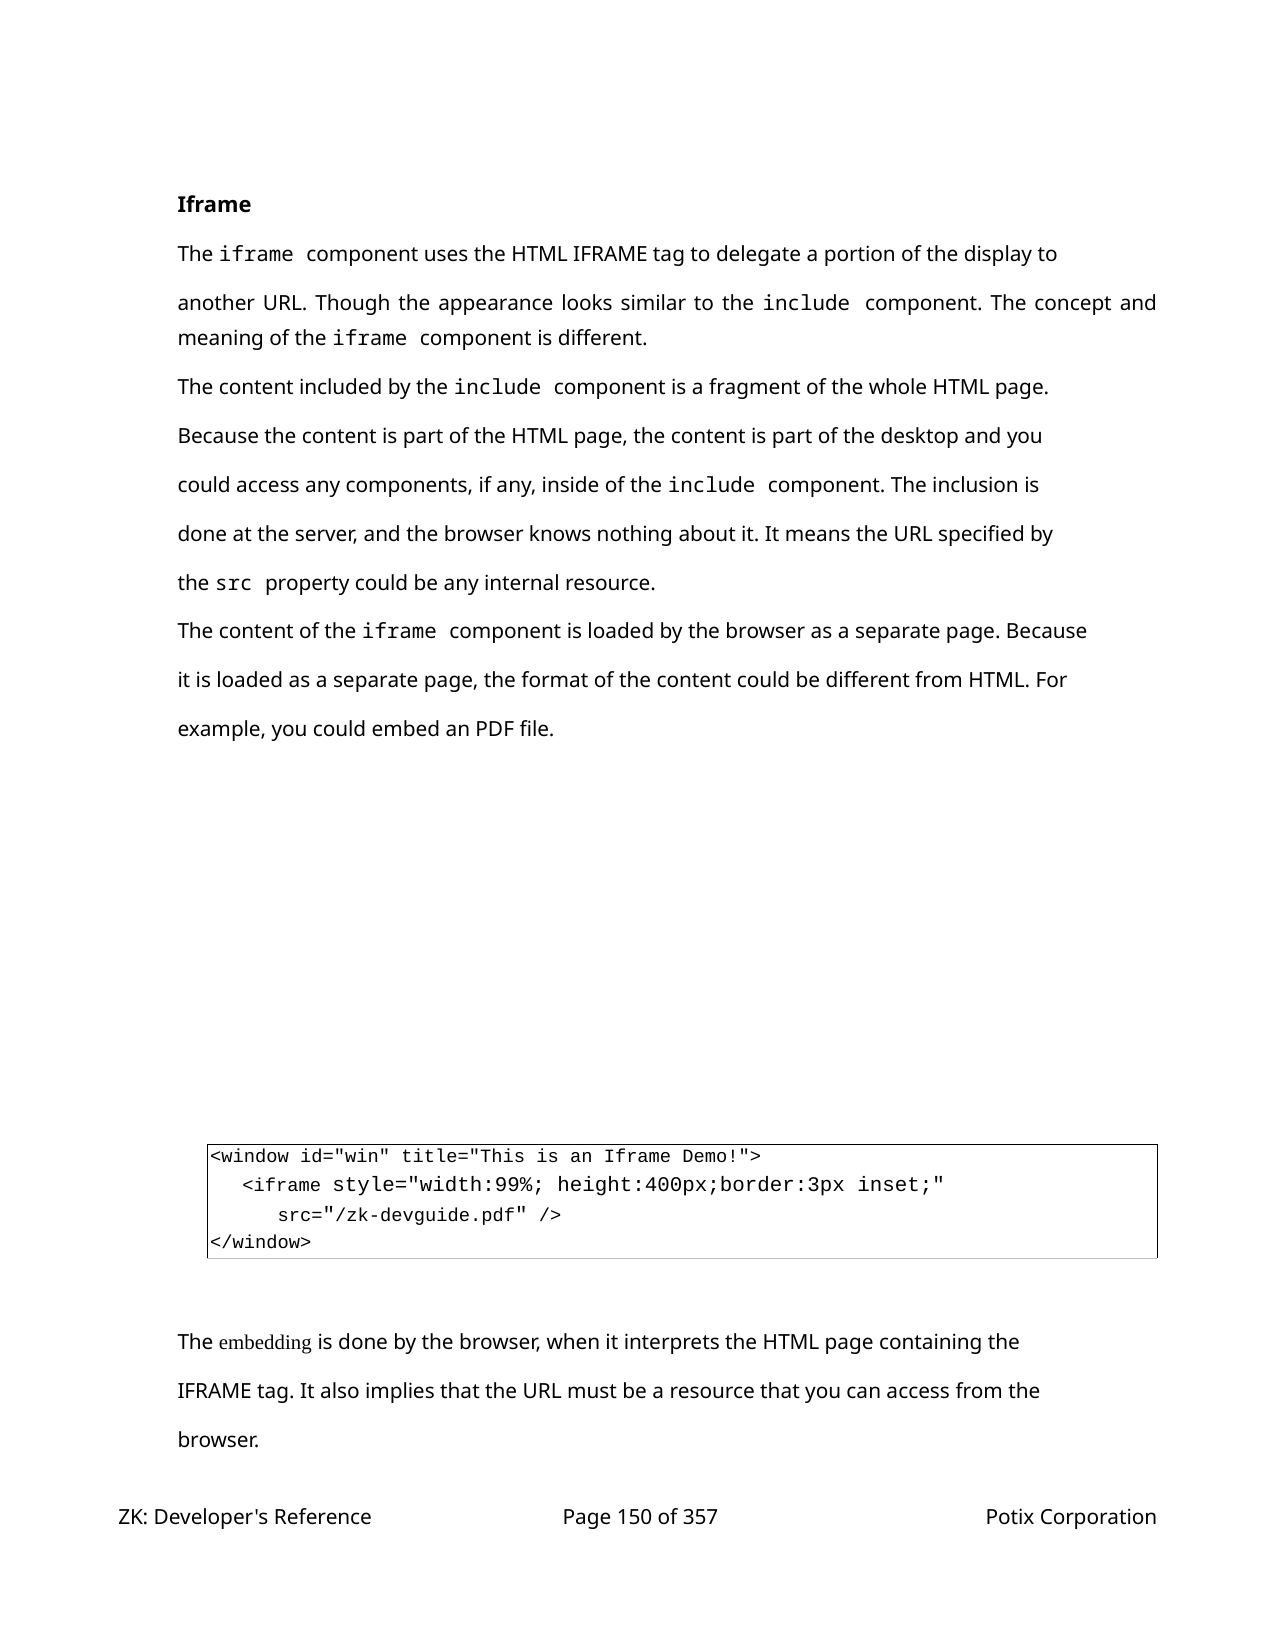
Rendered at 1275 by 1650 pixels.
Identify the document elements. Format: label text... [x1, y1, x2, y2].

text done at the server, and the browser knows nothing about it. It means the URL specified by [177, 519, 1157, 547]
text <iframe style="width:99%; height:400px;border:3px inset;" [208, 1171, 1157, 1198]
text The content included by the include component is a fragment of the whole HTML page. [177, 372, 1157, 401]
text <window id="win" title="This is an Iframe Demo!"> [208, 1145, 1157, 1168]
text another URL. Though the appearance looks similar to the include component. The concept and meaning of the iframe component is different. [177, 288, 1157, 352]
text The content of the iframe component is loaded by the browser as a separate page. Because [177, 617, 1157, 645]
text browser. [177, 1425, 1157, 1453]
text </window> [208, 1230, 1157, 1258]
text The embedding is done by the browser, when it interprets the HTML page containing the [177, 1327, 1157, 1355]
text Because the content is part of the HTML page, the content is part of the desktop and you [177, 421, 1157, 449]
text could access any components, if any, inside of the include component. The inclusion is [177, 470, 1157, 498]
text it is loaded as a separate page, the format of the content could be different from HTML. For [177, 666, 1157, 694]
text src="/zk-devguide.pdf" /> [208, 1201, 1157, 1227]
text The iframe component uses the HTML IFRAME tag to delegate a portion of the display to [177, 239, 1157, 268]
subtitle Iframe [177, 189, 1157, 219]
text example, you could embed an PDF file. [177, 714, 1157, 743]
text the src property could be any internal resource. [177, 568, 1157, 596]
text IFRAME tag. It also implies that the URL must be a resource that you can access from the [177, 1376, 1157, 1404]
